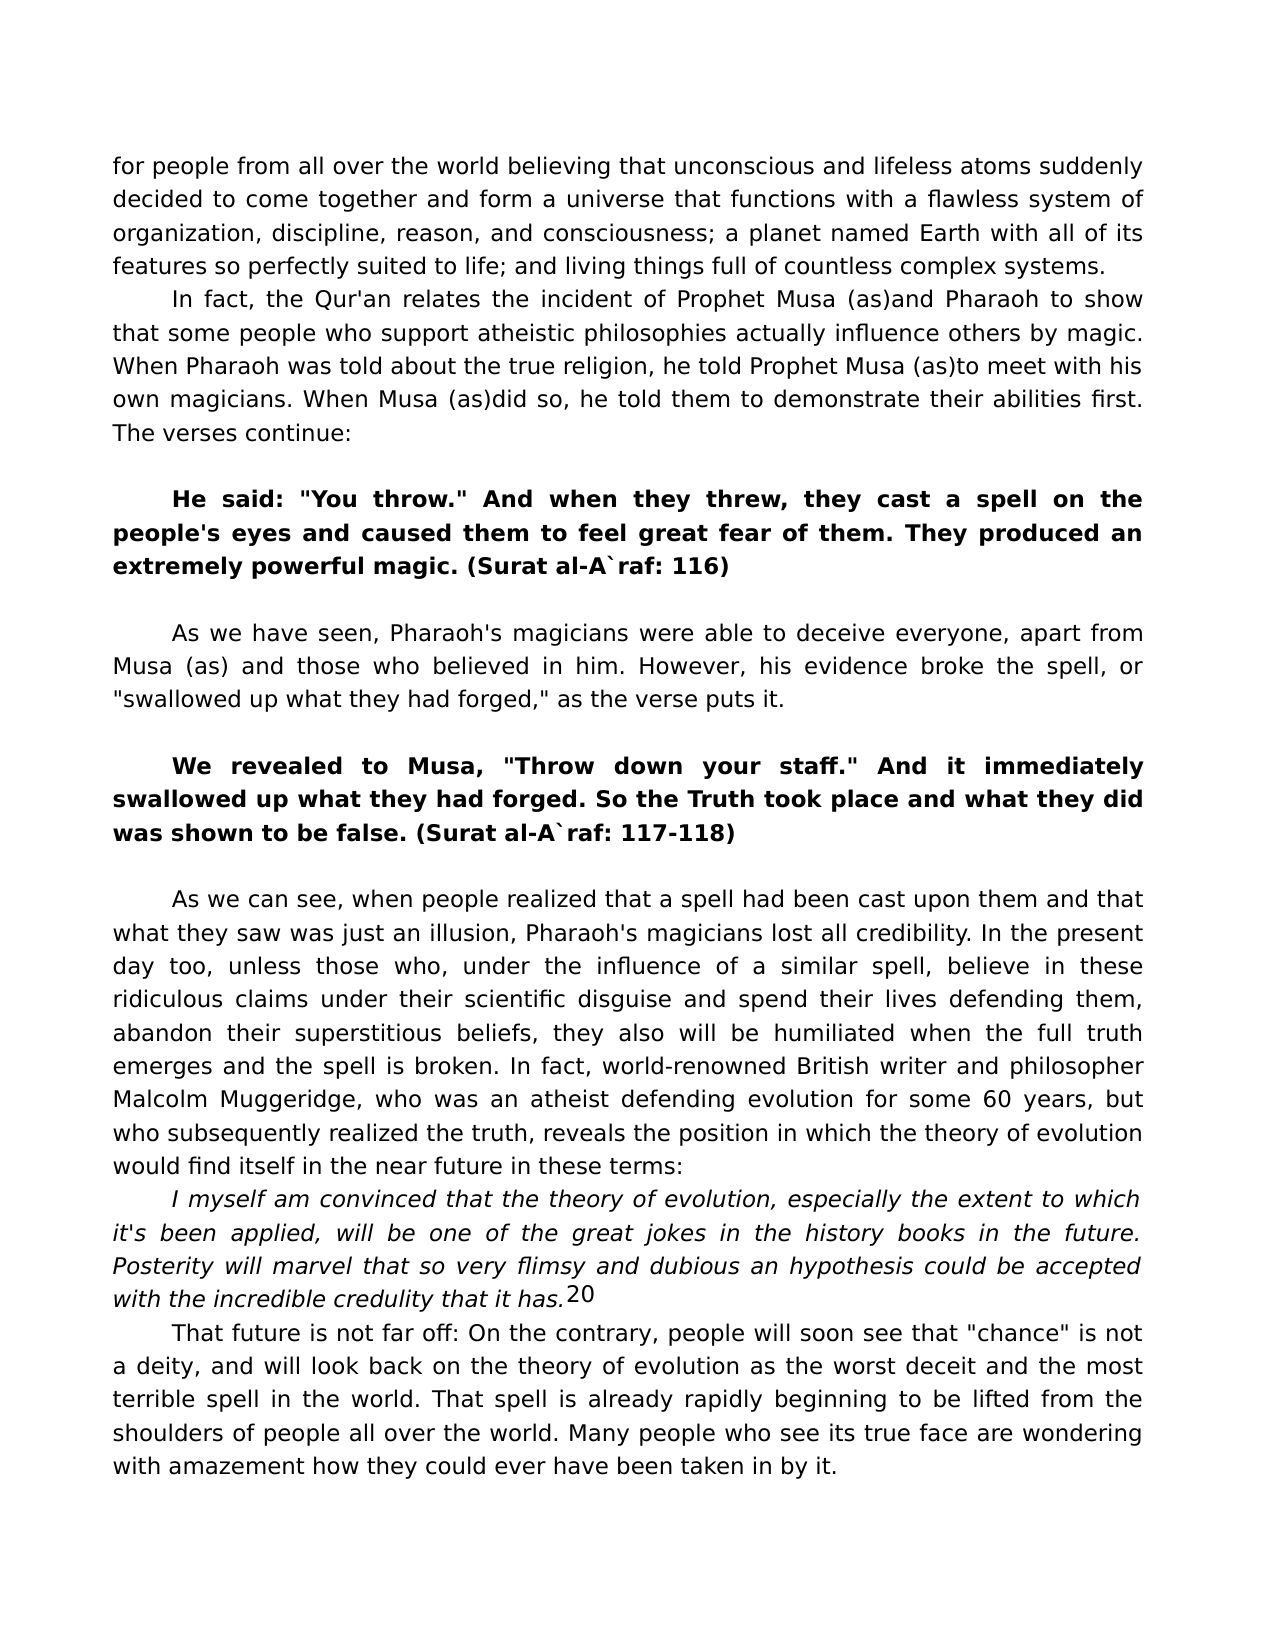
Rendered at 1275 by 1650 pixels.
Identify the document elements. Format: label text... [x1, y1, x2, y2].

text In fact, the Qur'an relates the incident of Prophet Musa (as)and Pharaoh to show that some people who support atheistic philosophies actually influence others by magic. When Pharaoh was told about the true religion, he told Prophet Musa (as)to meet with his own magicians. When Musa (as)did so, he told them to demonstrate their abilities first. The verses continue: [112, 281, 1145, 448]
text As we can see, when people realized that a spell had been cast upon them and that what they saw was just an illusion, Pharaoh's magicians lost all credibility. In the present day too, unless those who, under the influence of a similar spell, believe in these ridiculous claims under their scientific disguise and spend their lives defending them, abandon their superstitious beliefs, they also will be humiliated when the full truth emerges and the spell is broken. In fact, world-renowned British writer and philosopher Malcolm Muggeridge, who was an atheist defending evolution for some 60 years, but who subsequently realized the truth, reveals the position in which the theory of evolution would find itself in the near future in these terms: [112, 881, 1145, 1181]
text That future is not far off: On the contrary, people will soon see that "chance" is not a deity, and will look back on the theory of evolution as the worst deceit and the most terrible spell in the world. That spell is already rapidly beginning to be lifted from the shoulders of people all over the world. Many people who see its true face are wondering with amazement how they could ever have been taken in by it. [112, 1314, 1145, 1481]
text As we have seen, Pharaoh's magicians were able to deceive everyone, apart from Musa (as) and those who believed in him. However, his evidence broke the spell, or "swallowed up what they had forged," as the verse puts it. [112, 614, 1145, 714]
text He said: "You throw." And when they threw, they cast a spell on the people's eyes and caused them to feel great fear of them. They produced an extremely powerful magic. (Surat al-A`raf: 116) [112, 481, 1145, 581]
text We revealed to Musa, "Throw down your staff." And it immediately swallowed up what they had forged. So the Truth took place and what they did was shown to be false. (Surat al-A`raf: 117-118) [112, 748, 1145, 848]
text I myself am convinced that the theory of evolution, especially the extent to which it's been applied, will be one of the great jokes in the history books in the future. Posterity will marvel that so very flimsy and dubious an hypothesis could be accepted with the incredible credulity that it has.20 [112, 1181, 1145, 1314]
text for people from all over the world believing that unconscious and lifeless atoms suddenly decided to come together and form a universe that functions with a flawless system of organization, discipline, reason, and consciousness; a planet named Earth with all of its features so perfectly suited to life; and living things full of countless complex systems. [112, 148, 1145, 281]
